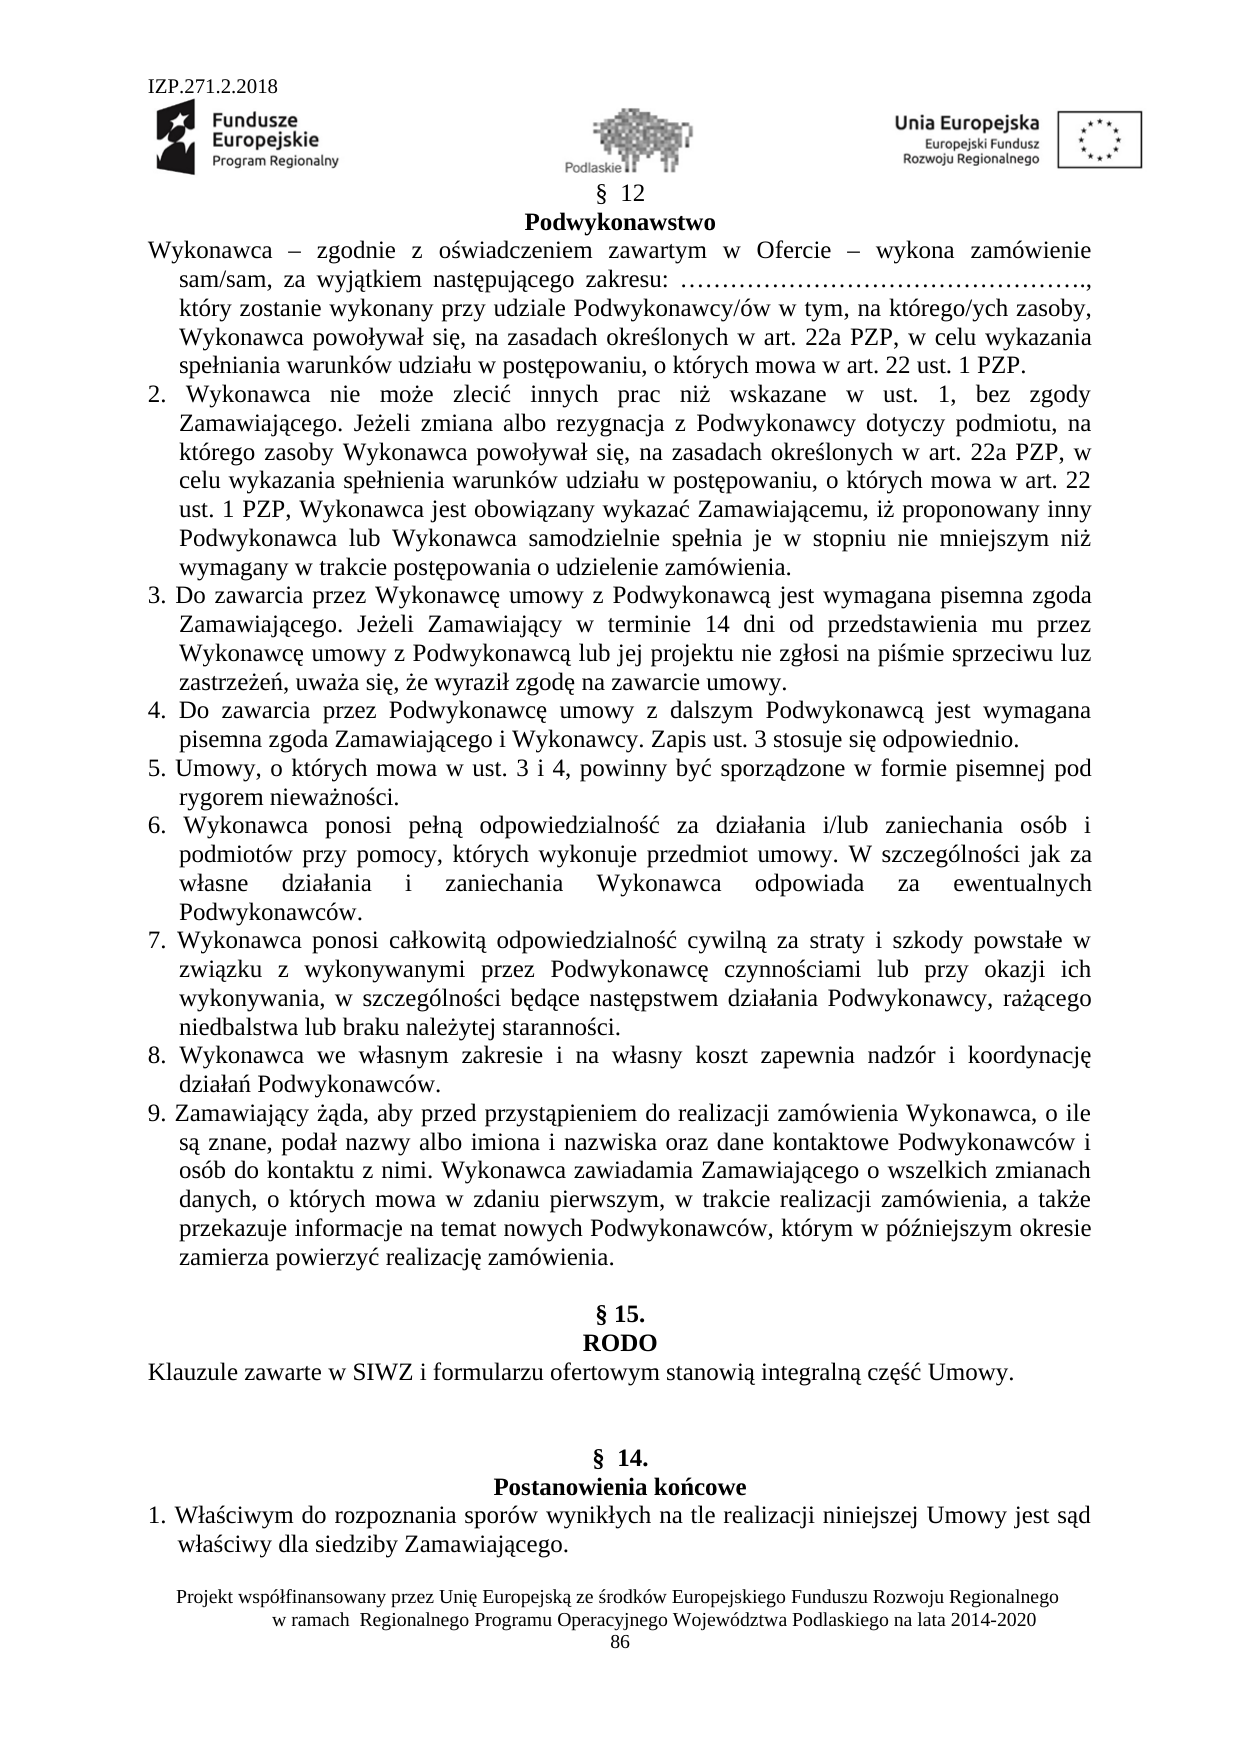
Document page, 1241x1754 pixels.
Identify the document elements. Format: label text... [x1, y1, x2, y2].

text 7. Wykonawca ponosi całkowitą odpowiedzialność cywilną za straty i szkody powstałe w związku z wykonywanymi przez Podwykonawcę czynnościami lub przy okazji ich wykonywania, w szczególności będące następstwem działania Podwykonawcy, rażącego niedbalstwa lub braku należytej staranności. [148, 925, 1092, 1040]
text 8. Wykonawca we własnym zakresie i na własny koszt zapewnia nadzór i koordynację działań Podwykonawców. [148, 1040, 1092, 1098]
text 1. Właściwym do rozpoznania sporów wynikłych na tle realizacji niniejszej Umowy jest sąd właściwy dla siedziby Zamawiającego. [148, 1500, 1092, 1558]
text 3. Do zawarcia przez Wykonawcę umowy z Podwykonawcą jest wymagana pisemna zgoda Zamawiającego. Jeżeli Zamawiający w terminie 14 dni od przedstawienia mu przez Wykonawcę umowy z Podwykonawcą lub jej projektu nie zgłosi na piśmie sprzeciwu luz zastrzeżeń, uważa się, że wyraził zgodę na zawarcie umowy. [148, 580, 1092, 695]
text Klauzule zawarte w SIWZ i formularzu ofertowym stanowią integralną część Umowy. [148, 1357, 1092, 1385]
text 9. Zamawiający żąda, aby przed przystąpieniem do realizacji zamówienia Wykonawca, o ile są znane, podał nazwy albo imiona i nazwiska oraz dane kontaktowe Podwykonawców i osób do kontaktu z nimi. Wykonawca zawiadamia Zamawiającego o wszelkich zmianach danych, o których mowa w zdaniu pierwszym, w trakcie realizacji zamówienia, a także przekazuje informacje na temat nowych Podwykonawców, którym w późniejszym okresie zamierza powierzyć realizację zamówienia. [148, 1098, 1092, 1270]
text Postanowienia końcowe [148, 1472, 1092, 1500]
text Wykonawca – zgodnie z oświadczeniem zawartym w Ofercie – wykona zamówienie sam/sam, za wyjątkiem następującego zakresu: …………………………………………., który zostanie wykonany przy udziale Podwykonawcy/ów w tym, na którego/ych zasoby, Wykonawca powoływał się, na zasadach określonych w art. 22a PZP, w celu wykazania spełniania warunków udziału w postępowaniu, o których mowa w art. 22 ust. 1 PZP. [148, 235, 1092, 379]
text Podwykonawstwo [148, 207, 1092, 235]
text § 12 [148, 178, 1092, 207]
text § 14. [148, 1443, 1092, 1472]
text 6. Wykonawca ponosi pełną odpowiedzialność za działania i/lub zaniechania osób i podmiotów przy pomocy, których wykonuje przedmiot umowy. W szczególności jak za własne działania i zaniechania Wykonawca odpowiada za ewentualnych Podwykonawców. [148, 810, 1092, 925]
text 5. Umowy, o których mowa w ust. 3 i 4, powinny być sporządzone w formie pisemnej pod rygorem nieważności. [148, 753, 1092, 810]
text § 15. [148, 1299, 1092, 1328]
text RODO [148, 1328, 1092, 1357]
text 4. Do zawarcia przez Podwykonawcę umowy z dalszym Podwykonawcą jest wymagana pisemna zgoda Zamawiającego i Wykonawcy. Zapis ust. 3 stosuje się odpowiednio. [148, 695, 1092, 753]
text 2. Wykonawca nie może zlecić innych prac niż wskazane w ust. 1, bez zgody Zamawiającego. Jeżeli zmiana albo rezygnacja z Podwykonawcy dotyczy podmiotu, na którego zasoby Wykonawca powoływał się, na zasadach określonych w art. 22a PZP, w celu wykazania spełnienia warunków udziału w postępowaniu, o których mowa w art. 22 ust. 1 PZP, Wykonawca jest obowiązany wykazać Zamawiającemu, iż proponowany inny Podwykonawca lub Wykonawca samodzielnie spełnia je w stopniu nie mniejszym niż wymagany w trakcie postępowania o udzielenie zamówienia. [148, 379, 1092, 580]
